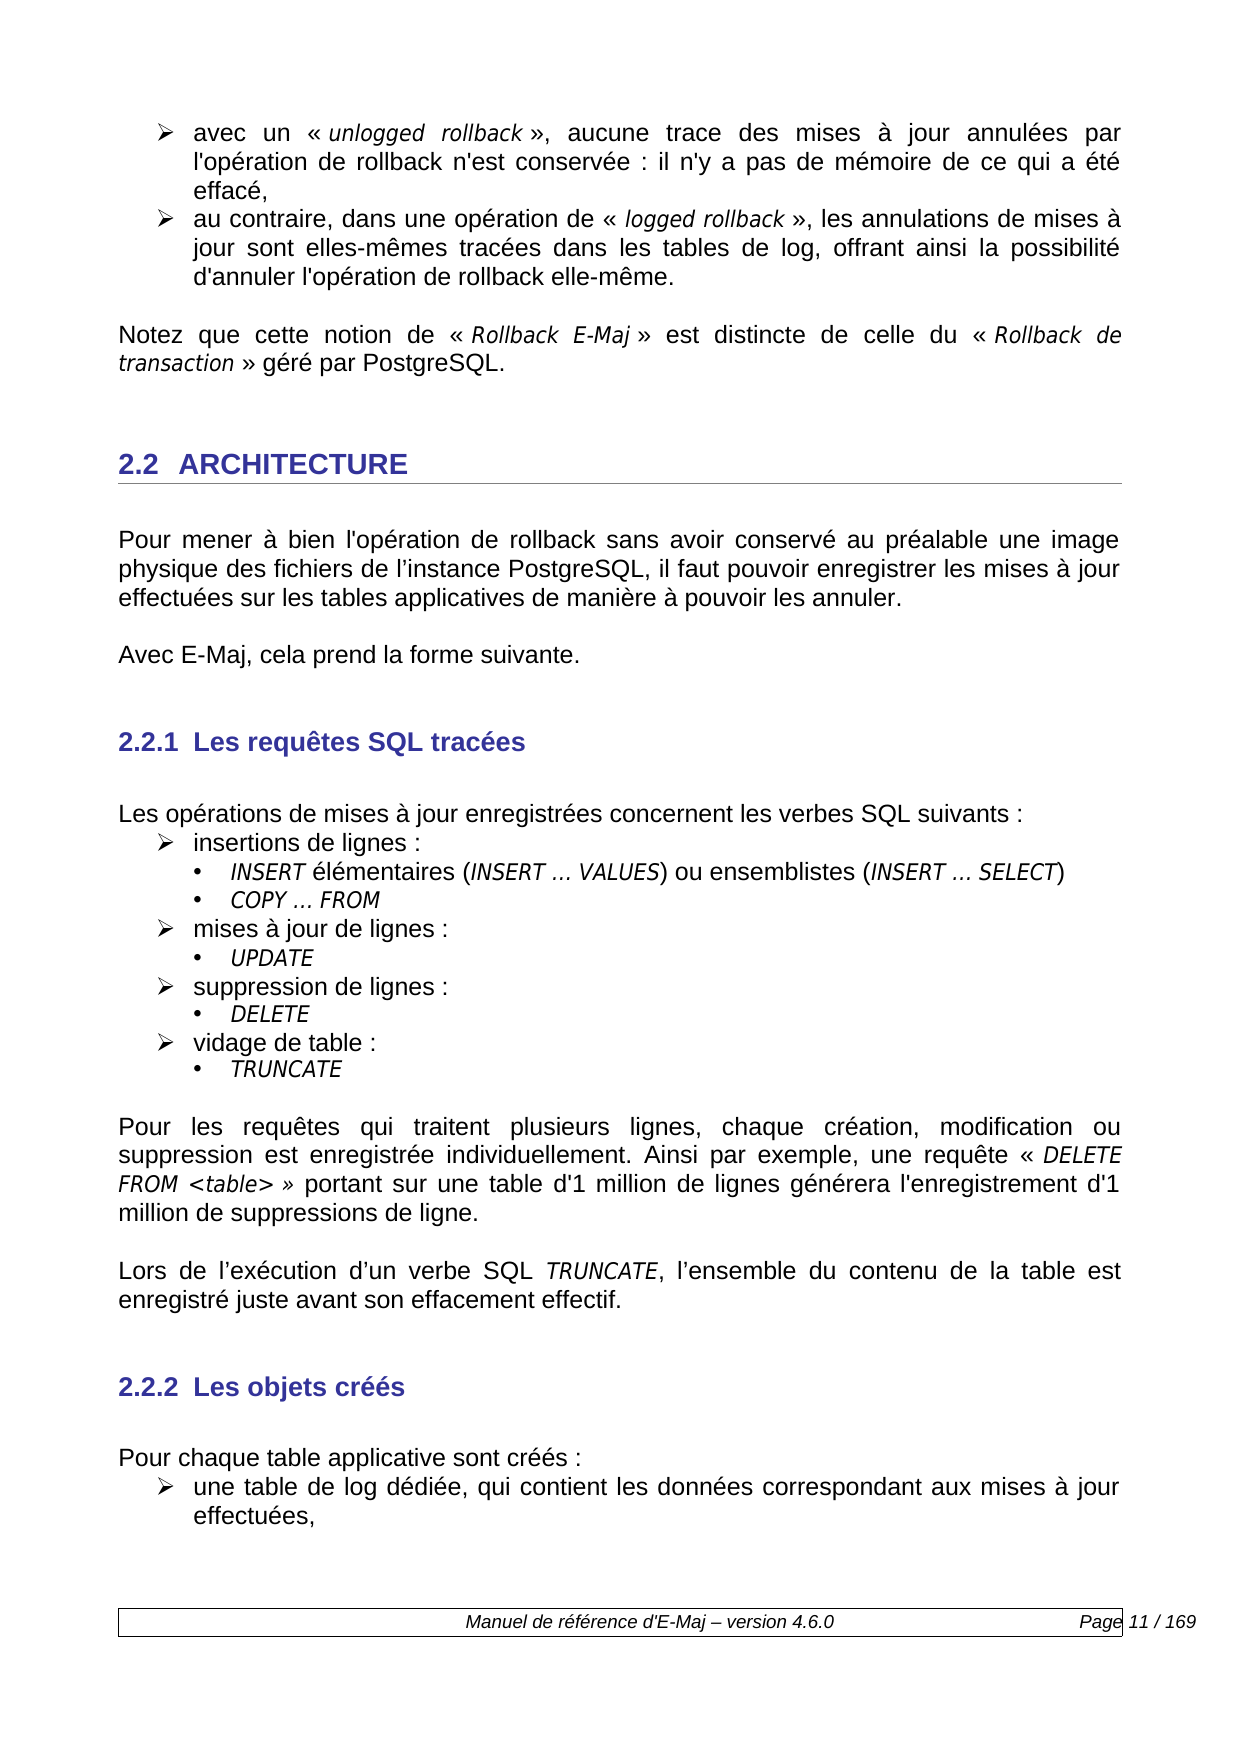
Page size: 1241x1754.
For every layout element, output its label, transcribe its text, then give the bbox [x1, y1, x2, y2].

list DELETE [193, 1001, 1122, 1027]
text Avec E-Maj, cela prend la forme suivante. [118, 640, 1122, 669]
list suppression de lignes : [156, 972, 1122, 1001]
text Pour les requêtes qui traitent plusieurs lignes, chaque création, modification ou suppression est enregistrée individuellement. Ainsi par exemple, une requête « DELETE FROM <table> » portant sur une table d'1 million de lignes générera l'enregistrement d'1 million de suppressions de ligne. [118, 1112, 1122, 1227]
list COPY … FROM [193, 885, 1122, 914]
subtitle Architecture [118, 447, 1122, 483]
list INSERT élémentaires (INSERT … VALUES) ou ensemblistes (INSERT … SELECT) [193, 857, 1122, 885]
text Pour chaque table applicative sont créés : [118, 1443, 1122, 1472]
list mises à jour de lignes : [156, 914, 1122, 943]
list vidage de table : [156, 1027, 1122, 1056]
list UPDATE [193, 943, 1122, 972]
list une table de log dédiée, qui contient les données correspondant aux mises à jour effectuées, [156, 1472, 1122, 1530]
list insertions de lignes : [156, 828, 1122, 857]
list TRUNCATE [193, 1056, 1122, 1083]
list au contraire, dans une opération de « logged rollback », les annulations de mises à jour sont elles-mêmes tracées dans les tables de log, offrant ainsi la possibilité d'annuler l'opération de rollback elle-même. [156, 204, 1122, 291]
subtitle Les requêtes SQL tracées [118, 726, 1122, 758]
text Les opérations de mises à jour enregistrées concernent les verbes SQL suivants : [118, 799, 1122, 828]
text Pour mener à bien l'opération de rollback sans avoir conservé au préalable une image physique des fichiers de l’instance PostgreSQL, il faut pouvoir enregistrer les mises à jour effectuées sur les tables applicatives de manière à pouvoir les annuler. [118, 525, 1122, 611]
text Notez que cette notion de « Rollback E-Maj » est distincte de celle du « Rollback de transaction » géré par PostgreSQL. [118, 319, 1122, 377]
list avec un « unlogged rollback », aucune trace des mises à jour annulées par l'opération de rollback n'est conservée : il n'y a pas de mémoire de ce qui a été effacé, [156, 118, 1122, 204]
subtitle Les objets créés [118, 1371, 1122, 1402]
text Lors de l’exécution d’un verbe SQL TRUNCATE, l’ensemble du contenu de la table est enregistré juste avant son effacement effectif. [118, 1256, 1122, 1313]
